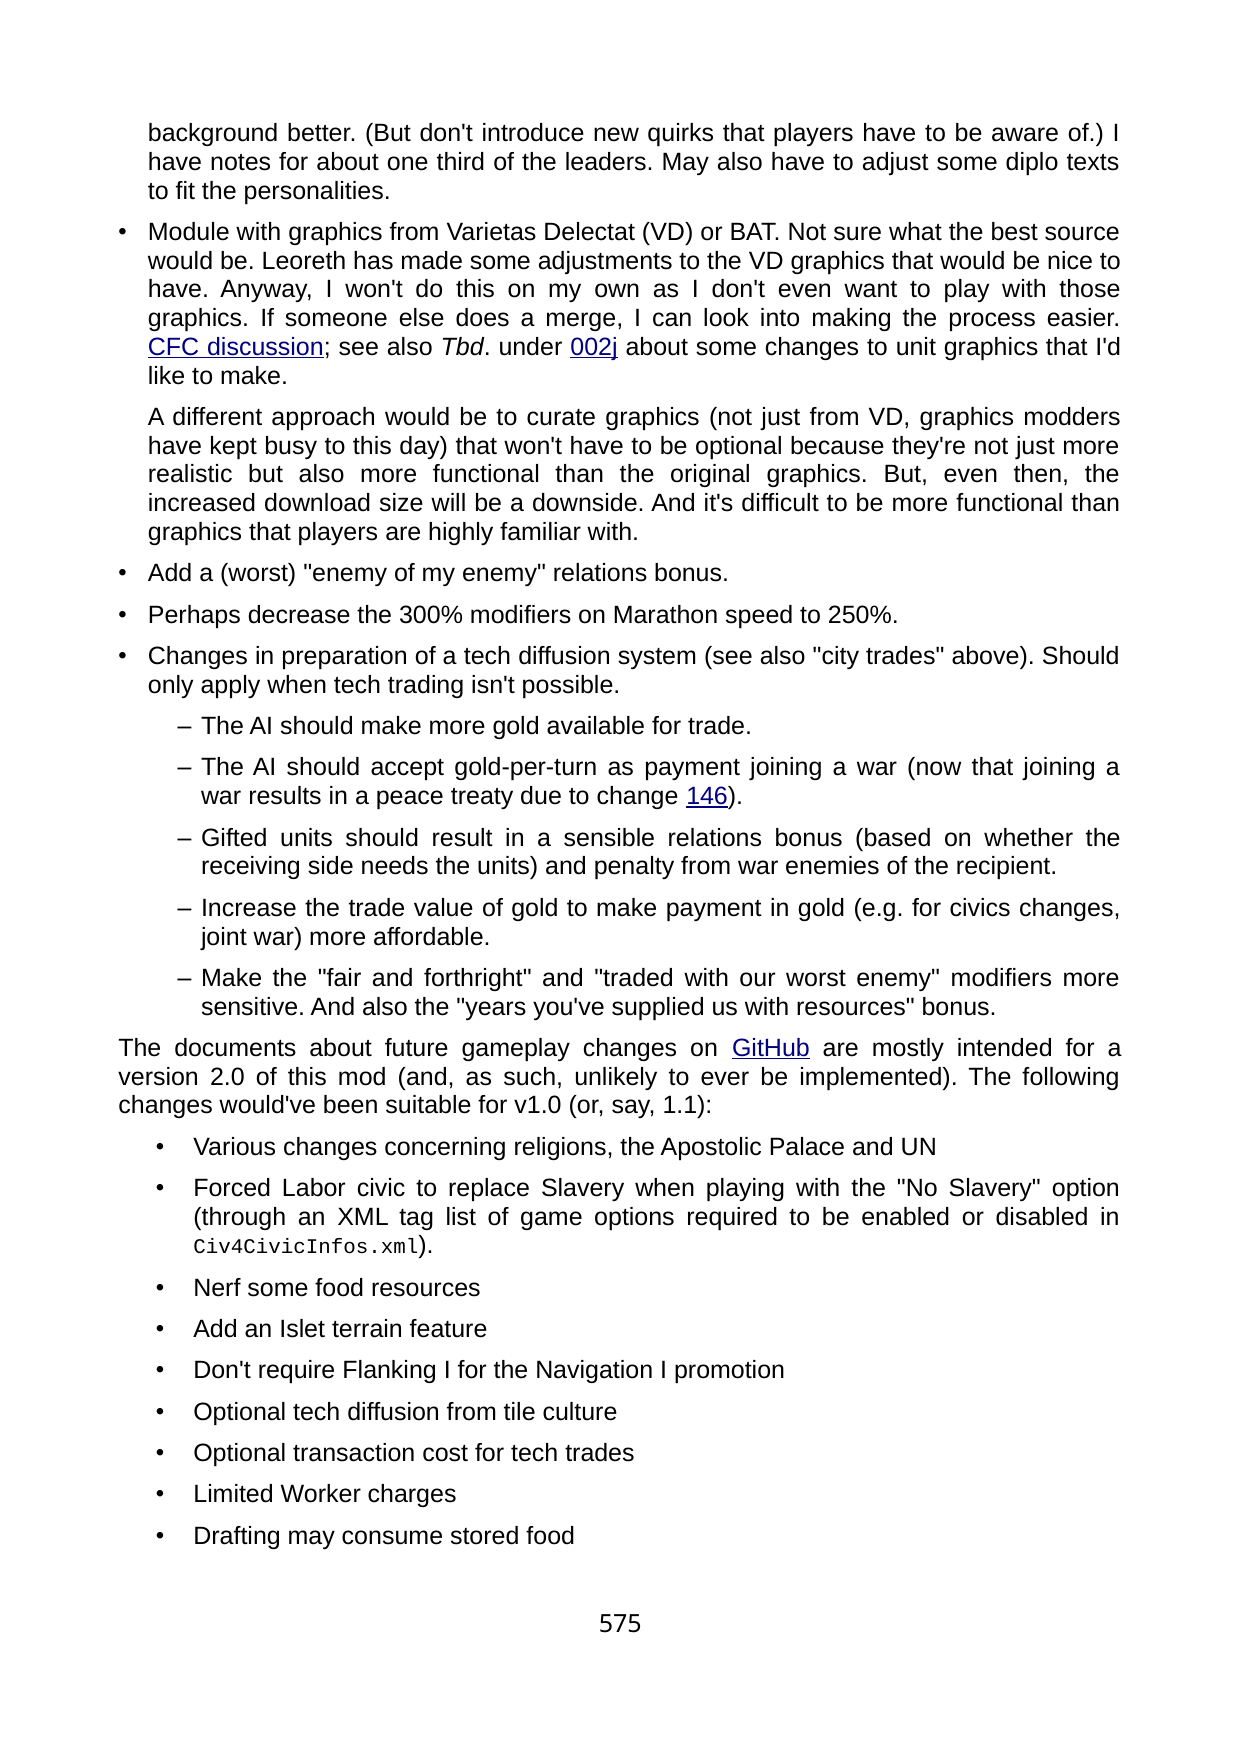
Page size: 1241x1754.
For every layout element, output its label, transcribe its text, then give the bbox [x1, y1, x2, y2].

list Limited Worker charges [156, 1479, 1122, 1508]
list Changes in preparation of a tech diffusion system (see also "city trades" above). Should only apply when tech trading isn't possible. [118, 641, 1122, 698]
list A different approach would be to curate graphics (not just from VD, graphics modders have kept busy to this day) that won't have to be optional because they're not just more realistic but also more functional than the original graphics. But, even then, the increased download size will be a downside. And it's difficult to be more functional than graphics that players are highly familiar with. [118, 402, 1122, 546]
list Optional tech diffusion from tile culture [156, 1397, 1122, 1426]
list Perhaps decrease the 300% modifiers on Marathon speed to 250%. [118, 599, 1122, 628]
list Various changes concerning religions, the Apostolic Palace and UN [156, 1132, 1122, 1160]
list Forced Labor civic to replace Slavery when playing with the "No Slavery" option (through an XML tag list of game options required to be enabled or disabled in Civ4CivicInfos.xml). [156, 1173, 1122, 1260]
list Increase the trade value of gold to make payment in gold (e.g. for civics changes, joint war) more affordable. [177, 893, 1122, 950]
list Add an Islet terrain feature [156, 1314, 1122, 1343]
list Optional transaction cost for tech trades [156, 1438, 1122, 1467]
list The AI should accept gold-per-turn as payment joining a war (now that joining a war results in a peace treaty due to change 146). [177, 752, 1122, 810]
list Don't require Flanking I for the Navigation I promotion [156, 1355, 1122, 1384]
list Make the "fair and forthright" and "traded with our worst enemy" modifiers more sensitive. And also the "years you've supplied us with resources" bonus. [177, 963, 1122, 1020]
list background better. (But don't introduce new quirks that players have to be aware of.) I have notes for about one third of the leaders. May also have to adjust some diplo texts to fit the personalities. [118, 118, 1122, 204]
list Nerf some food resources [156, 1273, 1122, 1302]
list Gifted units should result in a sensible relations bonus (based on whether the receiving side needs the units) and penalty from war enemies of the recipient. [177, 822, 1122, 880]
list The AI should make more gold available for trade. [177, 711, 1122, 740]
list Module with graphics from Varietas Delectat (VD) or BAT. Not sure what the best source would be. Leoreth has made some adjustments to the VD graphics that would be nice to have. Anyway, I won't do this on my own as I don't even want to play with those graphics. If someone else does a merge, I can look into making the process easier. CFC discussion; see also Tbd. under 002j about some changes to unit graphics that I'd like to make. [118, 217, 1122, 389]
text The documents about future gameplay changes on GitHub are mostly intended for a version 2.0 of this mod (and, as such, unlikely to ever be implemented). The following changes would've been suitable for v1.0 (or, say, 1.1): [118, 1033, 1122, 1119]
list Add a (worst) "enemy of my enemy" relations bonus. [118, 558, 1122, 587]
list Drafting may consume stored food [156, 1521, 1122, 1550]
